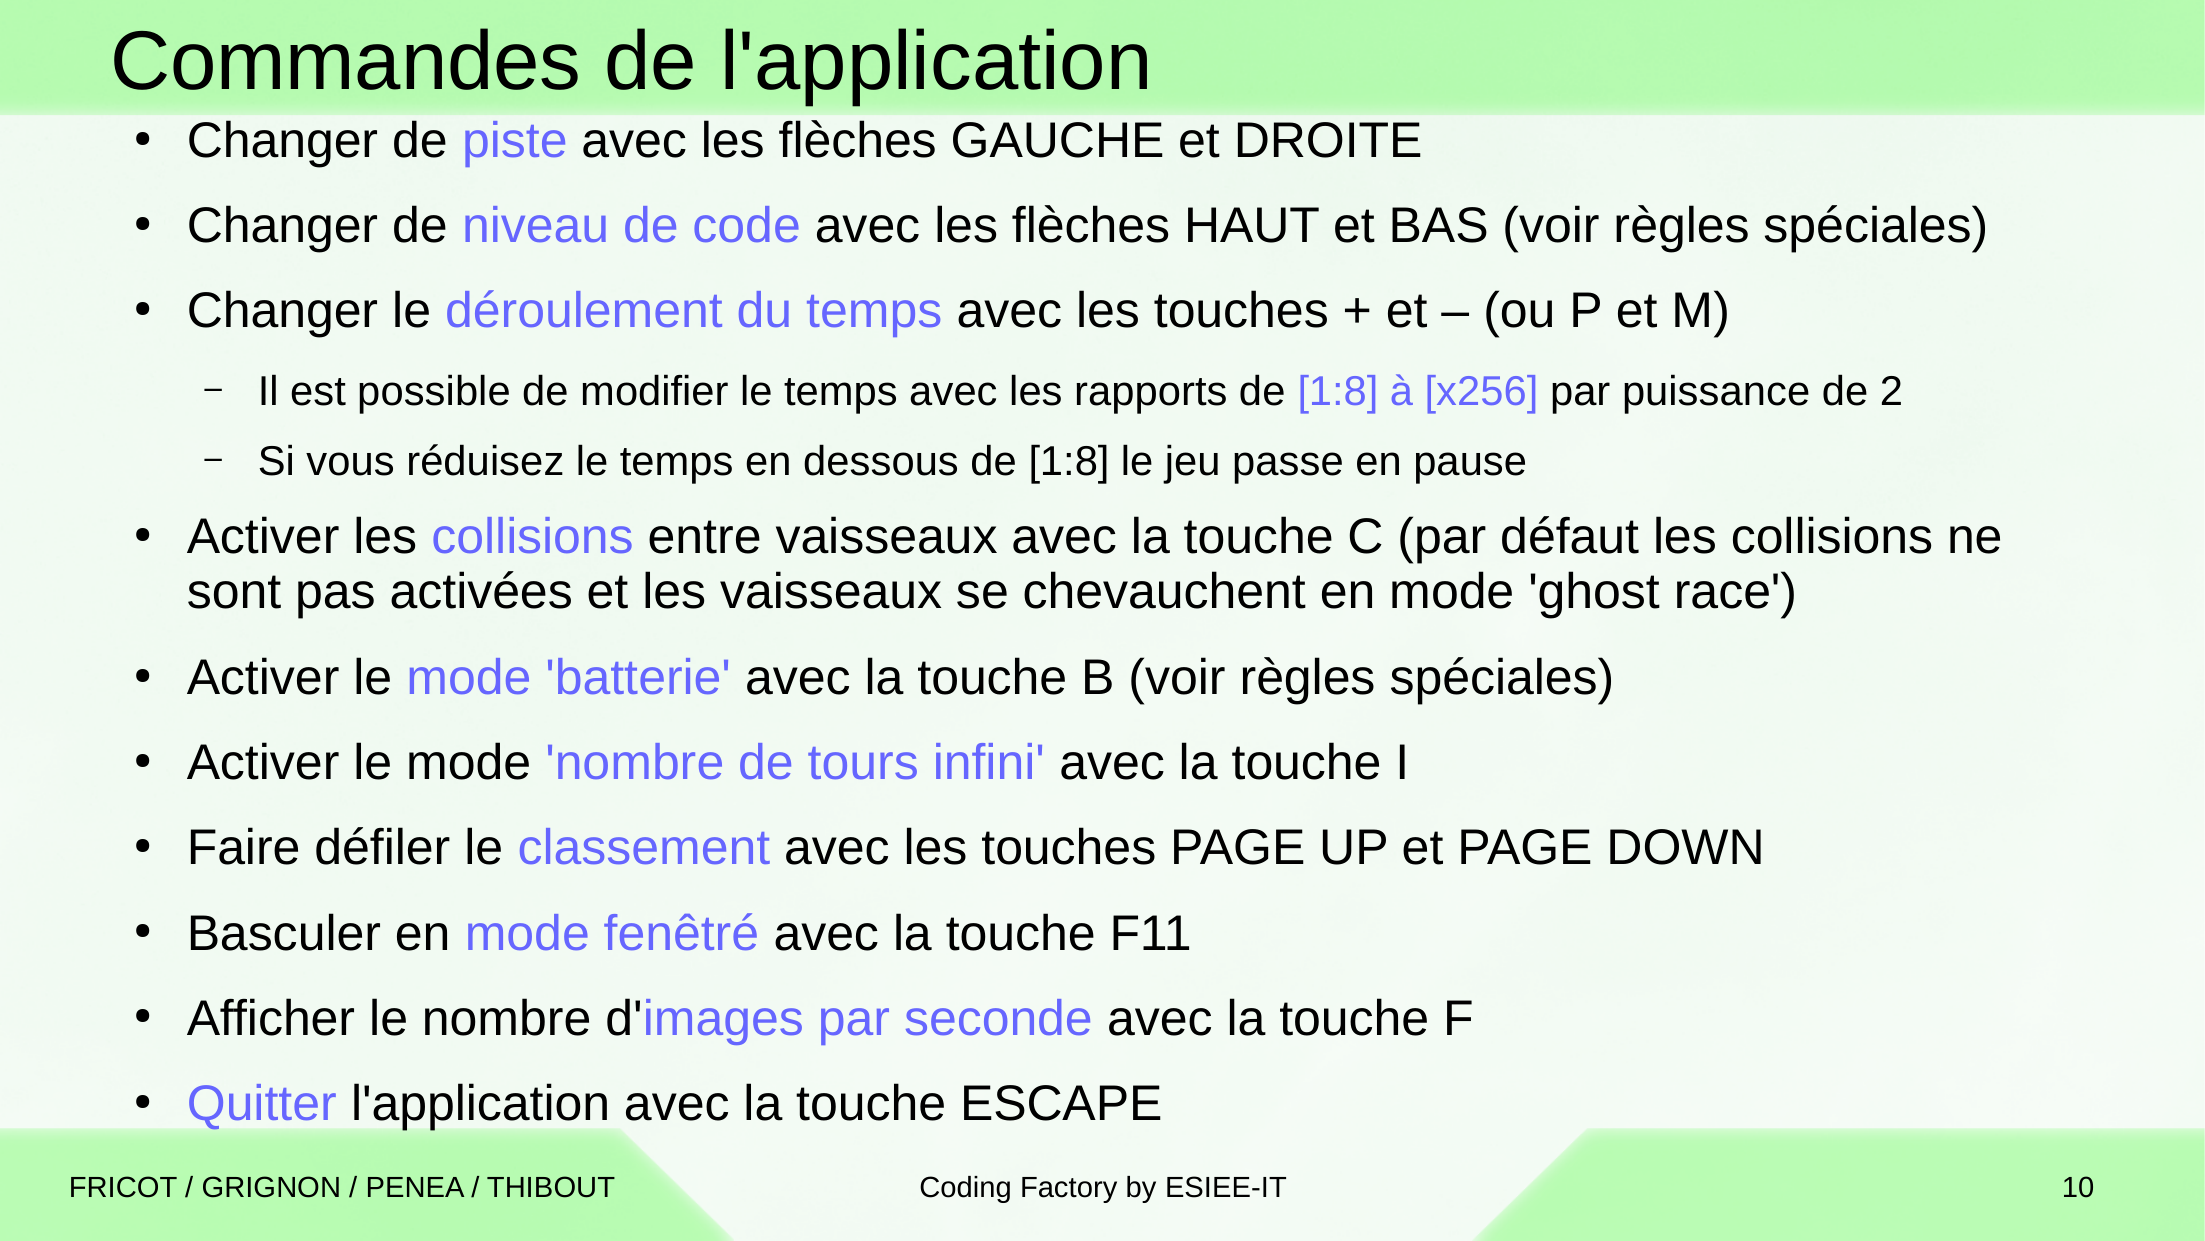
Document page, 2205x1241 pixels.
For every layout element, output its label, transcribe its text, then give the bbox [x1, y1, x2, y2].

list Changer de piste avec les flèches GAUCHE et DROITE Changer de niveau de code avec les flèches HAUT et BAS (voir règles spéciales) Changer le déroulement du temps avec les touches + et – (ou P et M) Il est possible de modifier le temps avec les rapports de [1:8] à [x256] par puissance de 2 Si vous réduisez le temps en dessous de [1:8] le jeu passe en pause Activer les collisions entre vaisseaux avec la touche C (par défaut les collisions ne sont pas activées et les vaisseaux se chevauchent en mode 'ghost race') Activer le mode 'batterie' avec la touche B (voir règles spéciales) Activer le mode 'nombre de tours infini' avec la touche I Faire défiler le classement avec les touches PAGE UP et PAGE DOWN Basculer en mode fenêtré avec la touche F11 Afficher le nombre d'images par seconde avec la touche F Quitter l'application avec la touche ESCAPE [116, 183, 2101, 1132]
picture [0, 0, 2205, 1241]
title Commandes de l'application [110, 49, 2095, 257]
